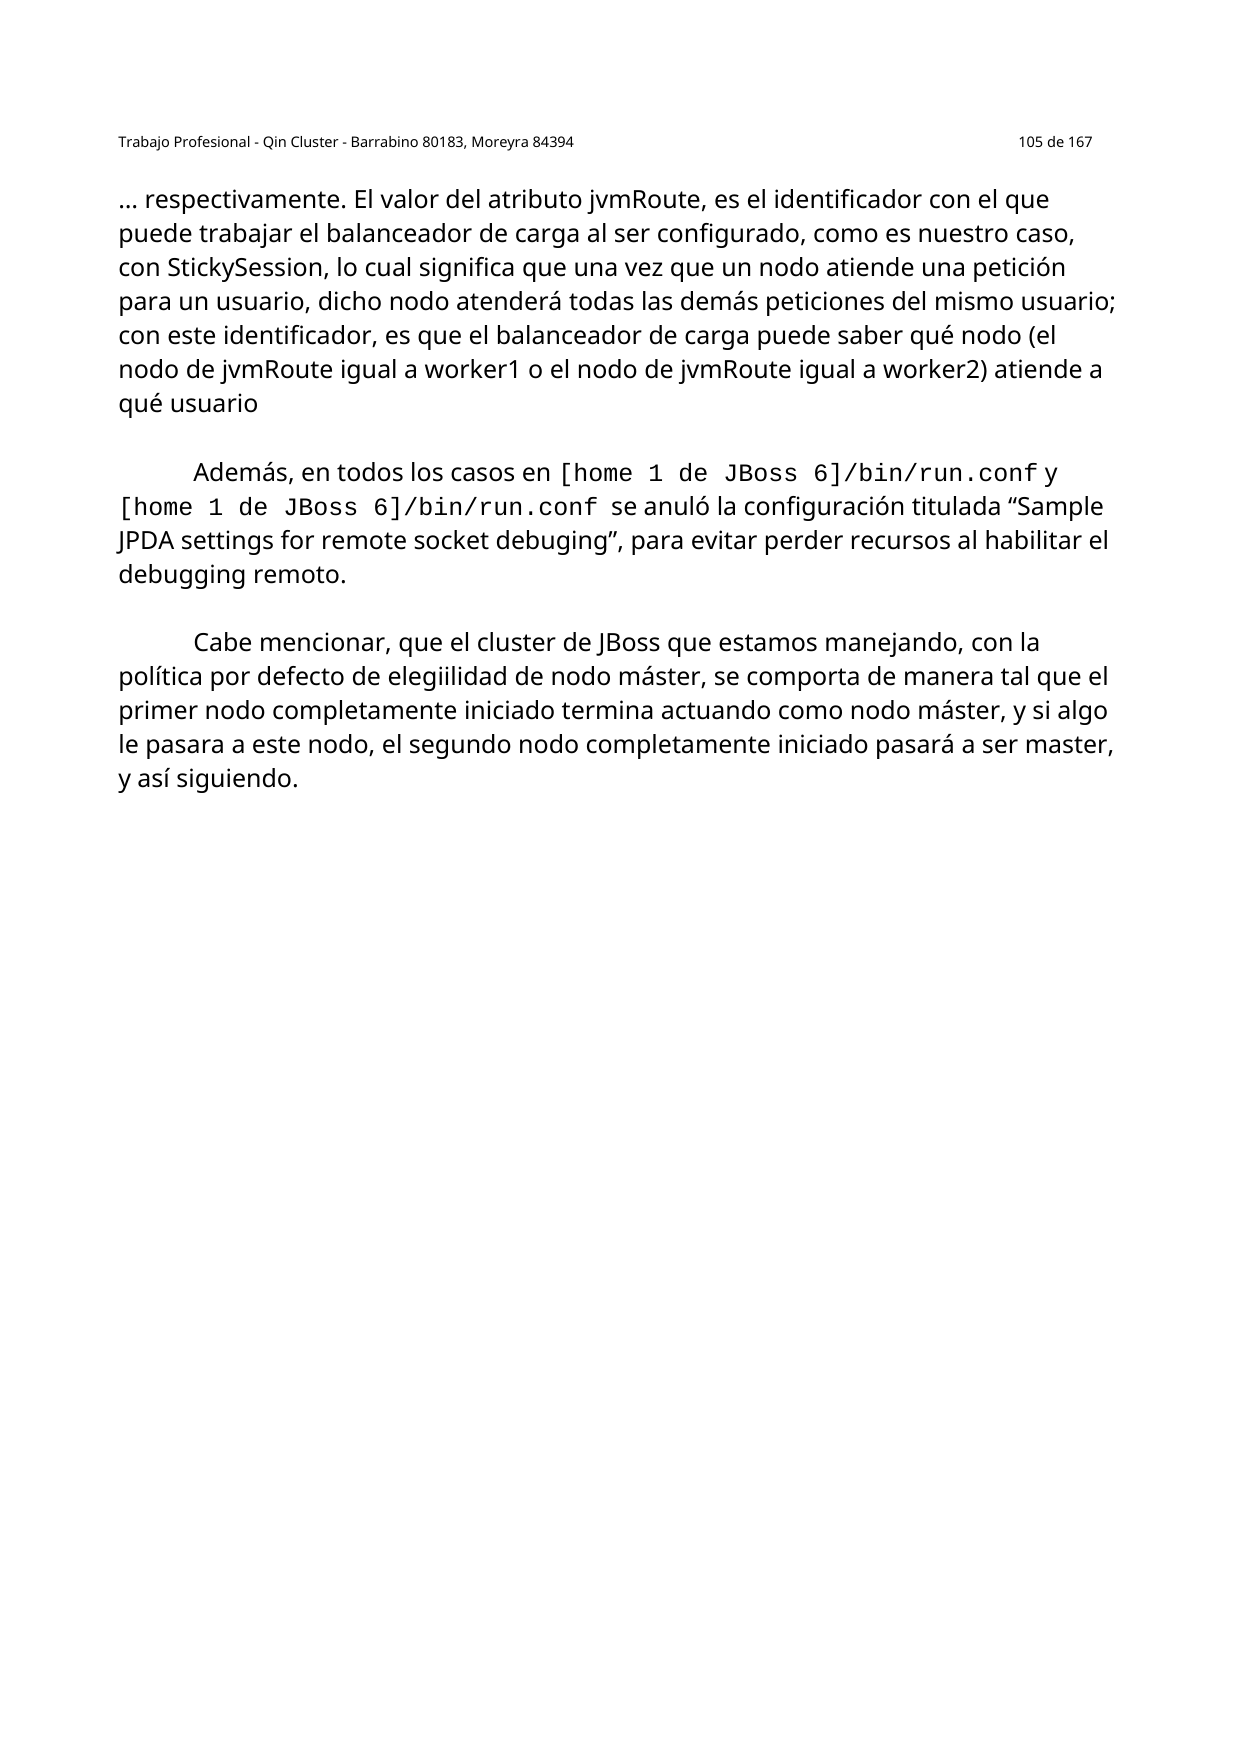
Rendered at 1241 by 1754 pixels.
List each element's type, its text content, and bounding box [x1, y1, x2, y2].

text Cabe mencionar, que el cluster de JBoss que estamos manejando, con la política por defecto de elegiilidad de nodo máster, se comporta de manera tal que el primer nodo completamente iniciado termina actuando como nodo máster, y si algo le pasara a este nodo, el segundo nodo completamente iniciado pasará a ser master, y así siguiendo. [118, 625, 1122, 795]
text … respectivamente. El valor del atributo jvmRoute, es el identificador con el que puede trabajar el balanceador de carga al ser configurado, como es nuestro caso, con StickySession, lo cual significa que una vez que un nodo atiende una petición para un usuario, dicho nodo atenderá todas las demás peticiones del mismo usuario; con este identificador, es que el balanceador de carga puede saber qué nodo (el nodo de jvmRoute igual a worker1 o el nodo de jvmRoute igual a worker2) atiende a qué usuario [118, 182, 1122, 420]
text Además, en todos los casos en [home 1 de JBoss 6]/bin/run.conf y [home 1 de JBoss 6]/bin/run.conf se anuló la configuración titulada “Sample JPDA settings for remote socket debuging”, para evitar perder recursos al habilitar el debugging remoto. [118, 454, 1122, 591]
